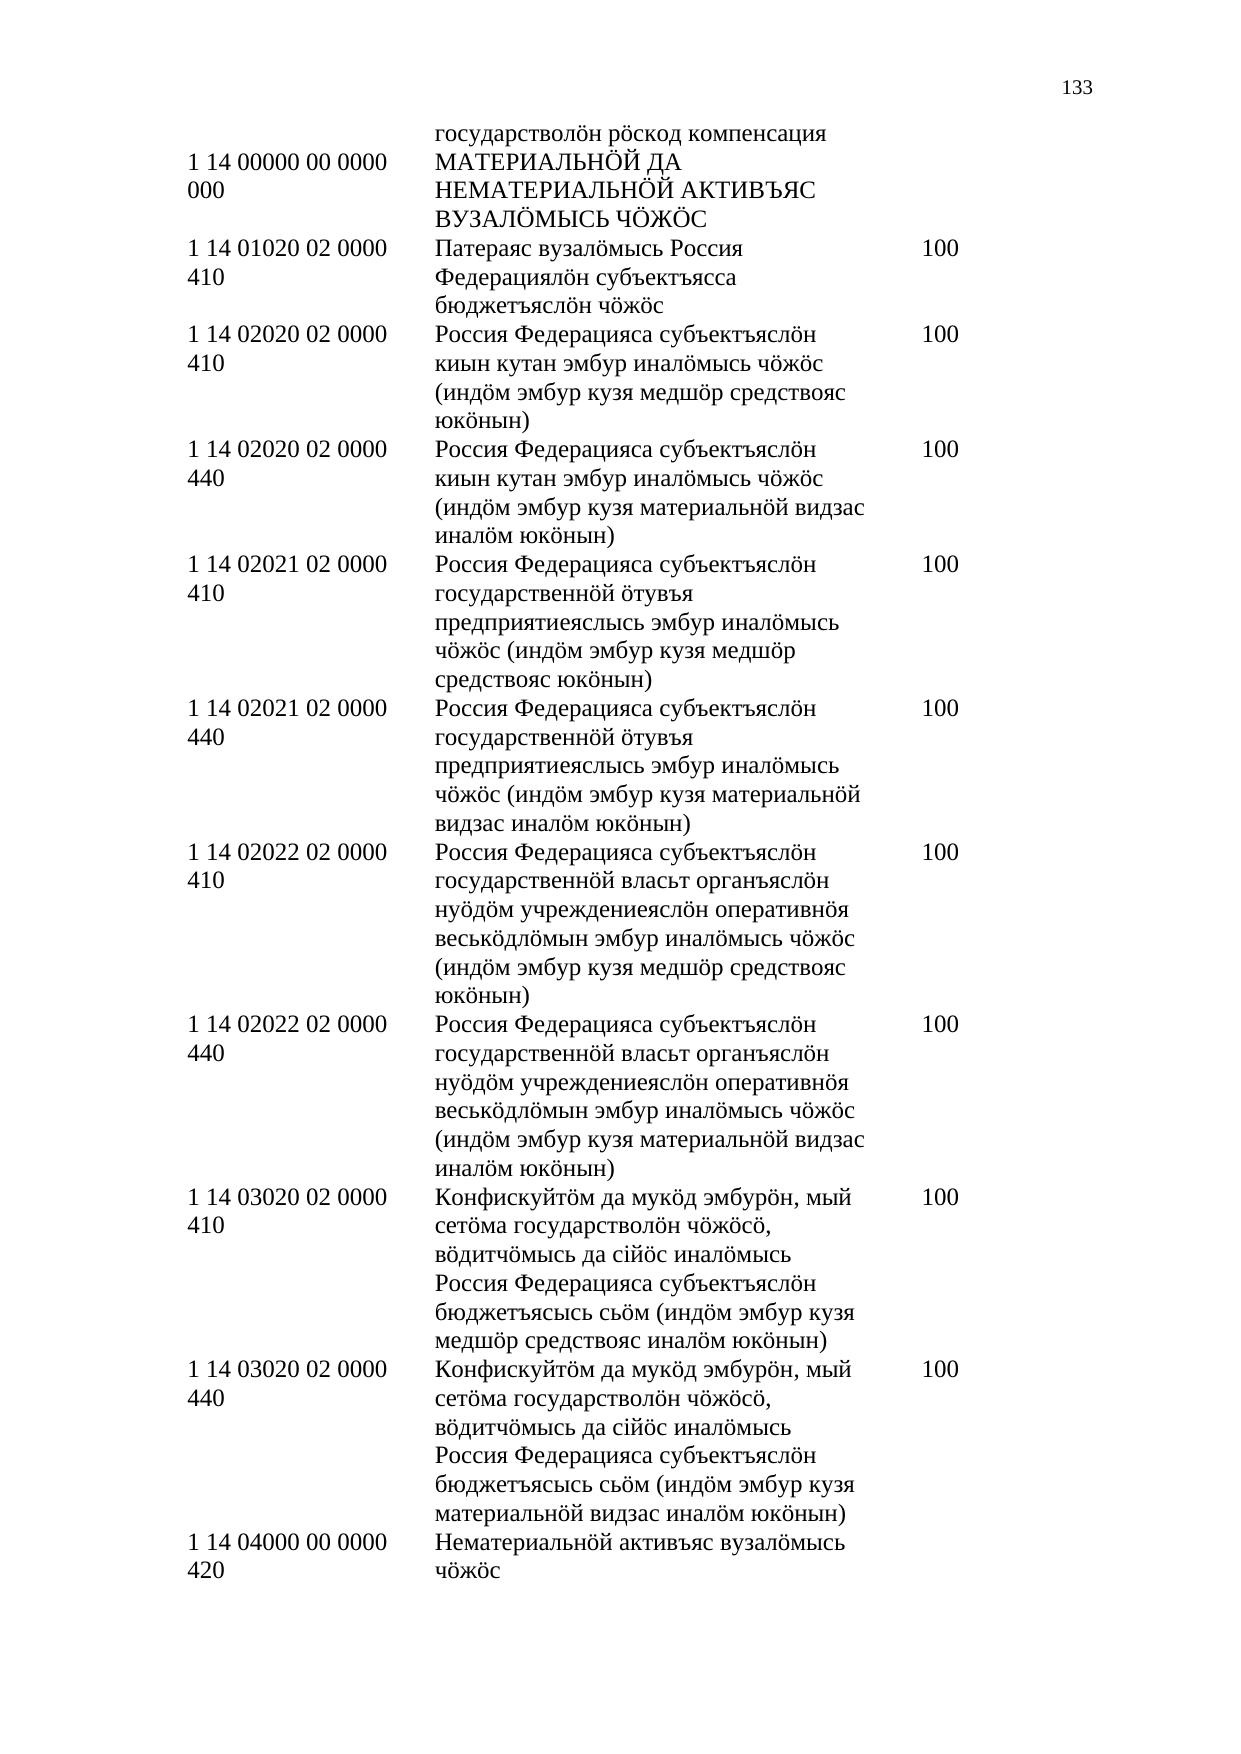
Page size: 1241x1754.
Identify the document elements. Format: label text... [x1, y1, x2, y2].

table_cell 100 [881, 1009, 999, 1182]
table_cell 100 [881, 837, 999, 1009]
table_cell государстволöн рöскод компенсация [423, 118, 881, 147]
table_cell 100 [881, 1354, 999, 1527]
table_cell 1 14 02022 02 0000 410 [176, 837, 423, 1009]
table_cell 100 [881, 693, 999, 837]
table_cell Россия Федерацияса субъектъяслöн государственнöй власьт органъяслöн нуöдöм учреждениеяслöн оперативнöя веськöдлöмын эмбур иналöмысь чöжöс (индöм эмбур кузя медшöр средствояс юкöнын) [423, 837, 881, 1009]
table_cell [999, 1354, 1104, 1527]
table_cell 1 14 01020 02 0000 410 [176, 233, 423, 319]
table_cell 1 14 02021 02 0000 410 [176, 549, 423, 693]
table_cell Россия Федерацияса субъектъяслöн киын кутан эмбур иналöмысь чöжöс (индöм эмбур кузя медшöр средствояс юкöнын) [423, 319, 881, 434]
table_cell 100 [881, 233, 999, 319]
table_cell [999, 1527, 1104, 1584]
table_cell [999, 1182, 1104, 1354]
table_cell [999, 233, 1104, 319]
table_cell 100 [881, 1182, 999, 1354]
table_cell Нематериальнöй активъяс вузалöмысь чöжöс [423, 1527, 881, 1584]
table_cell 100 [881, 434, 999, 549]
table_cell 1 14 03020 02 0000 410 [176, 1182, 423, 1354]
table_cell Патераяс вузалöмысь Россия Федерациялöн субъектъясса бюджетъяслöн чöжöс [423, 233, 881, 319]
table_cell 1 14 02022 02 0000 440 [176, 1009, 423, 1182]
table_cell Конфискуйтöм да мукöд эмбурöн, мый сетöма государстволöн чöжöсö, вöдитчöмысь да сiйöс иналöмысь Россия Федерацияса субъектъяслöн бюджетъясысь сьöм (индöм эмбур кузя материальнöй видзас иналöм юкöнын) [423, 1354, 881, 1527]
table_cell [999, 693, 1104, 837]
table_cell [999, 319, 1104, 434]
table_cell Россия Федерацияса субъектъяслöн киын кутан эмбур иналöмысь чöжöс (индöм эмбур кузя материальнöй видзас иналöм юкöнын) [423, 434, 881, 549]
table_cell [999, 147, 1104, 233]
table_cell [881, 118, 999, 147]
table_cell 1 14 03020 02 0000 440 [176, 1354, 423, 1527]
table_cell [881, 1527, 999, 1584]
table_cell 1 14 00000 00 0000 000 [176, 147, 423, 233]
table_cell Россия Федерацияса субъектъяслöн государственнöй власьт органъяслöн нуöдöм учреждениеяслöн оперативнöя веськöдлöмын эмбур иналöмысь чöжöс (индöм эмбур кузя материальнöй видзас иналöм юкöнын) [423, 1009, 881, 1182]
table_cell 100 [881, 319, 999, 434]
table_cell Россия Федерацияса субъектъяслöн государственнöй öтувъя предприятиеяслысь эмбур иналöмысь чöжöс (индöм эмбур кузя медшöр средствояс юкöнын) [423, 549, 881, 693]
table_cell 1 14 04000 00 0000 420 [176, 1527, 423, 1584]
table_cell [999, 549, 1104, 693]
table_cell МАТЕРИАЛЬНÖЙ ДА НЕМАТЕРИАЛЬНÖЙ АКТИВЪЯС ВУЗАЛÖМЫСЬ ЧÖЖÖС [423, 147, 881, 233]
table_cell [999, 118, 1104, 147]
table_cell 1 14 02021 02 0000 440 [176, 693, 423, 837]
table_cell Конфискуйтöм да мукöд эмбурöн, мый сетöма государстволöн чöжöсö, вöдитчöмысь да сiйöс иналöмысь Россия Федерацияса субъектъяслöн бюджетъясысь сьöм (индöм эмбур кузя медшöр средствояс иналöм юкöнын) [423, 1182, 881, 1354]
table_cell [176, 118, 423, 147]
table_cell 100 [881, 549, 999, 693]
table_cell [881, 147, 999, 233]
table_cell [999, 1009, 1104, 1182]
table_cell 1 14 02020 02 0000 410 [176, 319, 423, 434]
table_cell [999, 837, 1104, 1009]
table_cell [999, 434, 1104, 549]
table_cell 1 14 02020 02 0000 440 [176, 434, 423, 549]
table_cell Россия Федерацияса субъектъяслöн государственнöй öтувъя предприятиеяслысь эмбур иналöмысь чöжöс (индöм эмбур кузя материальнöй видзас иналöм юкöнын) [423, 693, 881, 837]
